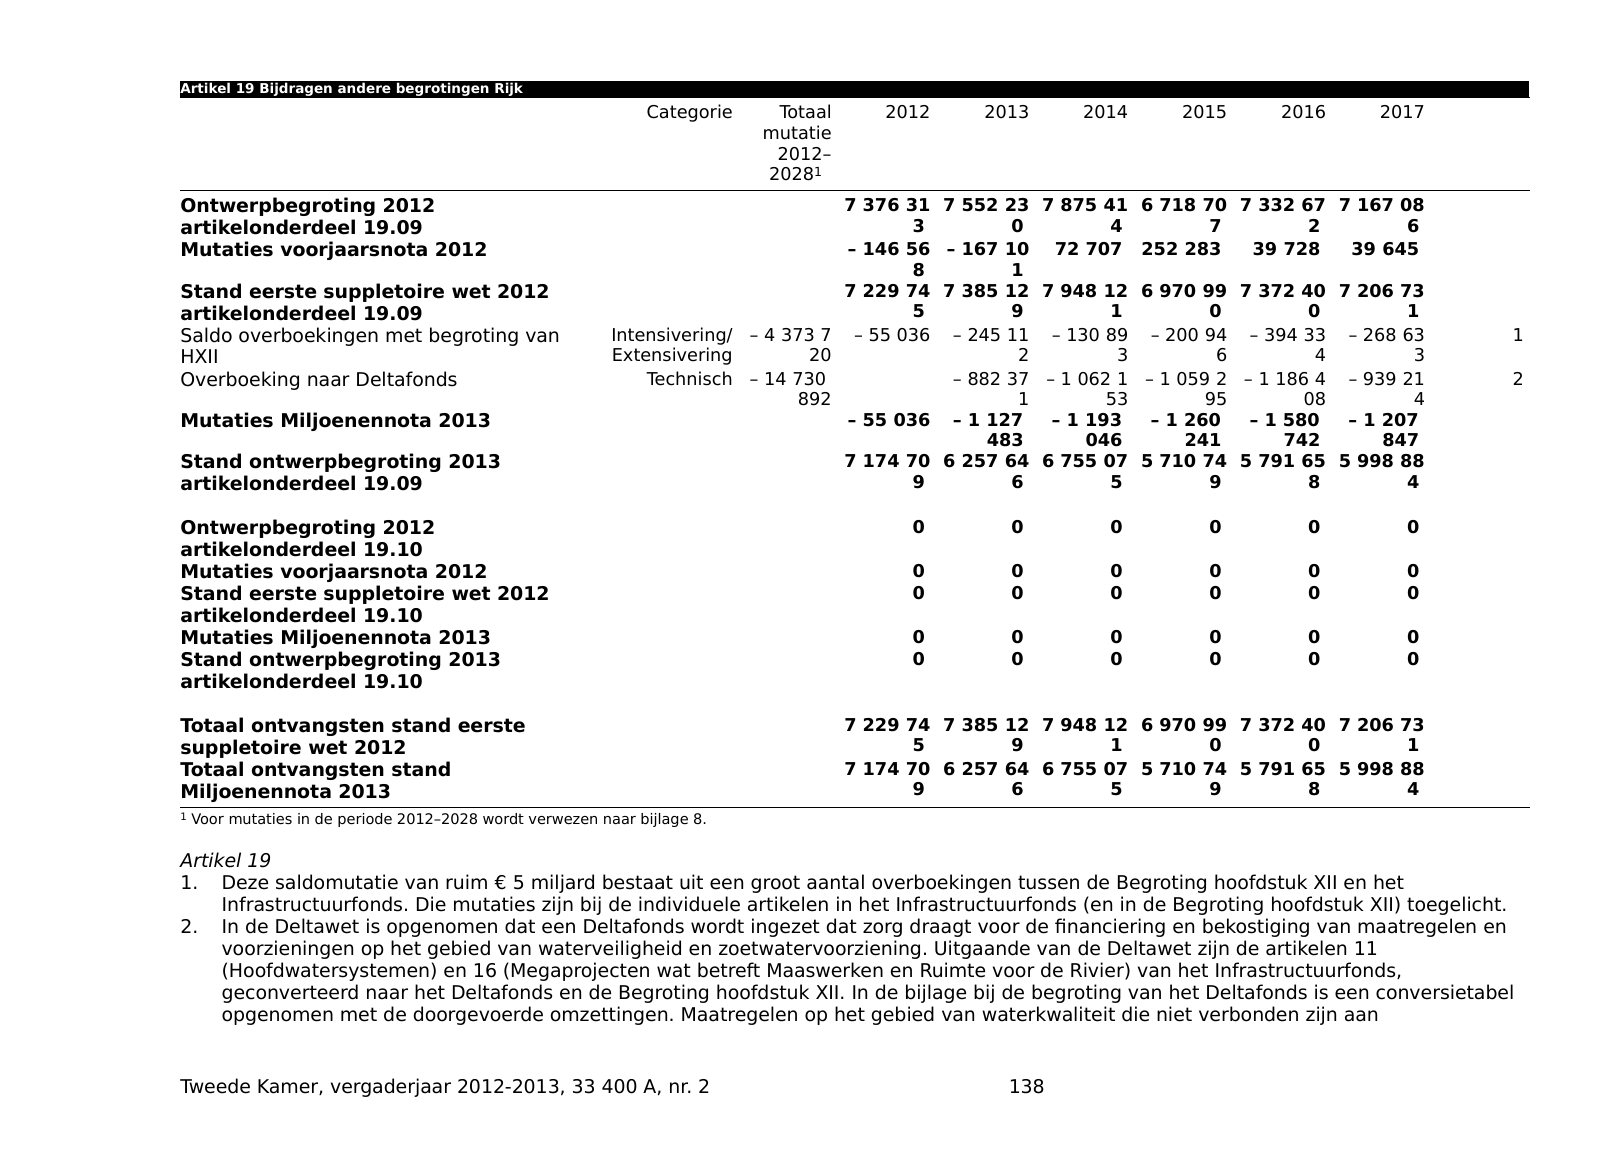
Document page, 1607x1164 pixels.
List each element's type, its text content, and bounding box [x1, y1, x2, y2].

table_cell [1233, 495, 1332, 517]
table_cell Ontwerpbegroting 2012 artikelonderdeel 19.09 [180, 191, 564, 239]
table_cell 0 [1332, 627, 1431, 649]
table_cell – 1 186 408 [1233, 369, 1332, 410]
table_cell 72 707 [1035, 239, 1134, 281]
table_cell [739, 627, 837, 649]
table_cell [739, 239, 837, 281]
table_cell [739, 649, 837, 693]
table_cell 2015 [1134, 98, 1233, 189]
table_cell 7 552 230 [936, 191, 1035, 239]
table_cell [1431, 495, 1529, 517]
table_cell 0 [1035, 649, 1134, 693]
table_cell 7 229 745 [837, 715, 936, 759]
table_cell [739, 693, 837, 715]
table_cell 0 [1233, 627, 1332, 649]
table_cell Stand ontwerpbegroting 2013 artikelonderdeel 19.09 [180, 451, 564, 495]
table_cell 0 [1233, 561, 1332, 583]
table_cell 7 167 086 [1332, 191, 1431, 239]
table_cell – 55 036 [837, 325, 936, 368]
table_cell – 1 059 295 [1134, 369, 1233, 410]
table_cell 6 257 646 [936, 759, 1035, 807]
text 2. In de Deltawet is opgenomen dat een Deltafonds wordt ingezet dat zorg draagt voor de financiering en bekostiging van maatregelen en voorzieningen op het gebied van waterveiligheid en zoetwatervoorziening. Uitgaande van de Deltawet zijn de artikelen 11 (Hoofdwatersystemen) en 16 (Megaprojecten wat betreft Maaswerken en Ruimte voor de Rivier) van het Infrastructuurfonds, geconverteerd naar het Deltafonds en de Begroting hoofdstuk XII. In de bijlage bij de begroting van het Deltafonds is een conversietabel opgenomen met de doorgevoerde omzettingen. Maatregelen op het gebied van waterkwaliteit die niet verbonden zijn aan [180, 916, 1529, 1026]
table_cell [1431, 583, 1529, 627]
table_cell Totaal ontvangsten stand Miljoenennota 2013 [180, 759, 564, 807]
table_cell 5 998 884 [1332, 451, 1431, 495]
table_cell 0 [1134, 517, 1233, 561]
table_cell [1431, 239, 1529, 281]
table_cell [1332, 495, 1431, 517]
table_cell 0 [1134, 583, 1233, 627]
table_cell 0 [1332, 583, 1431, 627]
table_cell 0 [1332, 517, 1431, 561]
table_cell 7 174 709 [837, 759, 936, 807]
table_cell Totaal ontvangsten stand eerste suppletoire wet 2012 [180, 715, 564, 759]
table_cell 7 372 400 [1233, 715, 1332, 759]
table_cell [564, 693, 738, 715]
table_cell [739, 451, 837, 495]
table_cell [1431, 191, 1529, 239]
table_cell 7 372 400 [1233, 281, 1332, 324]
table_cell 2017 [1332, 98, 1431, 189]
table_cell 1 [1431, 325, 1529, 368]
table_cell 2014 [1035, 98, 1134, 189]
table_cell Totaal mutatie 2012–20281 [739, 98, 837, 189]
table_cell 7 948 121 [1035, 715, 1134, 759]
table_cell [1431, 517, 1529, 561]
table_cell 0 [1035, 627, 1134, 649]
table_cell – 268 633 [1332, 325, 1431, 368]
table_cell [564, 239, 738, 281]
table_cell 7 376 313 [837, 191, 936, 239]
table_cell 0 [1233, 649, 1332, 693]
table_cell 0 [1332, 649, 1431, 693]
table_cell [1431, 627, 1529, 649]
table_cell – 1 193 046 [1035, 410, 1134, 451]
subtitle Artikel 19 [180, 850, 1529, 872]
table_cell 2012 [837, 98, 936, 189]
table_cell 0 [1035, 517, 1134, 561]
table_cell 0 [837, 583, 936, 627]
table_cell 5 791 658 [1233, 451, 1332, 495]
table_cell [1134, 693, 1233, 715]
table_cell Stand eerste suppletoire wet 2012 artikelonderdeel 19.10 [180, 583, 564, 627]
table_cell 2013 [936, 98, 1035, 189]
table_cell Overboeking naar Deltafonds [180, 369, 564, 410]
table_cell 6 755 075 [1035, 451, 1134, 495]
table_cell 5 710 749 [1134, 759, 1233, 807]
table_cell [1431, 410, 1529, 451]
table_cell [1134, 495, 1233, 517]
table_cell [180, 495, 564, 517]
table_cell 6 718 707 [1134, 191, 1233, 239]
table_cell 2016 [1233, 98, 1332, 189]
table_cell [1233, 693, 1332, 715]
table_cell 7 174 709 [837, 451, 936, 495]
table_cell – 55 036 [837, 410, 936, 451]
table_cell [739, 583, 837, 627]
table_cell 0 [936, 561, 1035, 583]
table_cell 7 875 414 [1035, 191, 1134, 239]
table_cell [936, 495, 1035, 517]
table_cell 7 385 129 [936, 281, 1035, 324]
table_cell [1035, 495, 1134, 517]
table_cell [180, 98, 564, 189]
table_cell [739, 517, 837, 561]
table_cell [180, 693, 564, 715]
table_cell [564, 583, 738, 627]
table_cell 0 [936, 517, 1035, 561]
table_cell 39 728 [1233, 239, 1332, 281]
table_cell Mutaties voorjaarsnota 2012 [180, 239, 564, 281]
table_cell [564, 649, 738, 693]
table_cell [837, 693, 936, 715]
table_cell [936, 693, 1035, 715]
table_cell 0 [1035, 583, 1134, 627]
table_cell 6 970 990 [1134, 715, 1233, 759]
table_cell [1431, 759, 1529, 807]
table_cell [1431, 715, 1529, 759]
table_cell – 200 946 [1134, 325, 1233, 368]
table_cell 7 206 731 [1332, 281, 1431, 324]
table_cell [739, 715, 837, 759]
table_cell [564, 410, 738, 451]
table_cell – 1 207 847 [1332, 410, 1431, 451]
table_cell 0 [837, 649, 936, 693]
table_cell [564, 627, 738, 649]
table_cell 2 [1431, 369, 1529, 410]
table_cell 7 332 672 [1233, 191, 1332, 239]
table_cell 0 [837, 517, 936, 561]
table_cell 0 [1134, 627, 1233, 649]
table_cell [739, 561, 837, 583]
table_cell – 146 568 [837, 239, 936, 281]
table_cell 0 [1134, 649, 1233, 693]
table_cell – 882 371 [936, 369, 1035, 410]
table_cell Ontwerpbegroting 2012 artikelonderdeel 19.10 [180, 517, 564, 561]
table_cell 0 [936, 627, 1035, 649]
table_cell – 939 214 [1332, 369, 1431, 410]
table_cell Stand ontwerpbegroting 2013 artikelonderdeel 19.10 [180, 649, 564, 693]
table_cell 0 [1233, 517, 1332, 561]
table_cell Mutaties Miljoenennota 2013 [180, 627, 564, 649]
table_cell [564, 561, 738, 583]
table_cell [739, 410, 837, 451]
table_cell [1431, 561, 1529, 583]
table_cell 7 206 731 [1332, 715, 1431, 759]
table_cell 0 [936, 649, 1035, 693]
table_cell Technisch [564, 369, 738, 410]
table_cell – 167 101 [936, 239, 1035, 281]
table_cell [564, 191, 738, 239]
table_cell [1431, 649, 1529, 693]
table_cell [1431, 693, 1529, 715]
table_cell 0 [837, 561, 936, 583]
table_cell [739, 191, 837, 239]
table_cell 252 283 [1134, 239, 1233, 281]
table_cell – 1 062 153 [1035, 369, 1134, 410]
table_cell – 1 127 483 [936, 410, 1035, 451]
table_cell – 4 373 720 [739, 325, 837, 368]
table_cell 5 710 749 [1134, 451, 1233, 495]
table_cell – 245 112 [936, 325, 1035, 368]
table_cell [564, 759, 738, 807]
table_cell [837, 369, 936, 410]
table_cell – 394 334 [1233, 325, 1332, 368]
table_cell [1035, 693, 1134, 715]
table_cell 0 [1233, 583, 1332, 627]
table_cell 0 [1134, 561, 1233, 583]
table_cell Categorie [564, 98, 738, 189]
table_cell Stand eerste suppletoire wet 2012 artikelonderdeel 19.09 [180, 281, 564, 324]
table_cell 6 257 646 [936, 451, 1035, 495]
table_cell 5 791 658 [1233, 759, 1332, 807]
table_cell [564, 715, 738, 759]
table_cell 0 [936, 583, 1035, 627]
table_cell Mutaties Miljoenennota 2013 [180, 410, 564, 451]
table_cell 7 385 129 [936, 715, 1035, 759]
table_cell [564, 281, 738, 324]
table_cell [837, 495, 936, 517]
table_cell Intensivering/Extensivering [564, 325, 738, 368]
table_cell 1 Voor mutaties in de periode 2012–2028 wordt verwezen naar bijlage 8. [180, 808, 1529, 828]
table_cell 0 [1332, 561, 1431, 583]
table_cell 6 970 990 [1134, 281, 1233, 324]
table_cell [739, 495, 837, 517]
table_cell 0 [837, 627, 936, 649]
table_cell – 1 580 742 [1233, 410, 1332, 451]
table_cell 7 948 121 [1035, 281, 1134, 324]
table_header Artikel 19 Bijdragen andere begrotingen Rijk [180, 81, 1529, 97]
table_cell [1431, 451, 1529, 495]
table_cell – 14 730 892 [739, 369, 837, 410]
table_cell 7 229 745 [837, 281, 936, 324]
table_cell 39 645 [1332, 239, 1431, 281]
table_cell 0 [1035, 561, 1134, 583]
table_cell [1332, 693, 1431, 715]
table_cell [739, 281, 837, 324]
table_cell – 1 260 241 [1134, 410, 1233, 451]
text 1. Deze saldomutatie van ruim € 5 miljard bestaat uit een groot aantal overboekingen tussen de Begroting hoofdstuk XII en het Infrastructuurfonds. Die mutaties zijn bij de individuele artikelen in het Infrastructuurfonds (en in de Begroting hoofdstuk XII) toegelicht. [180, 872, 1529, 916]
table_cell [564, 517, 738, 561]
table_cell – 130 893 [1035, 325, 1134, 368]
table_cell 6 755 075 [1035, 759, 1134, 807]
table_cell 5 998 884 [1332, 759, 1431, 807]
table_cell [564, 451, 738, 495]
table_cell Saldo overboekingen met begroting van HXII [180, 325, 564, 368]
table_cell Mutaties voorjaarsnota 2012 [180, 561, 564, 583]
table_cell [1431, 98, 1529, 189]
table_cell [1431, 281, 1529, 324]
table_cell [739, 759, 837, 807]
table_cell [564, 495, 738, 517]
